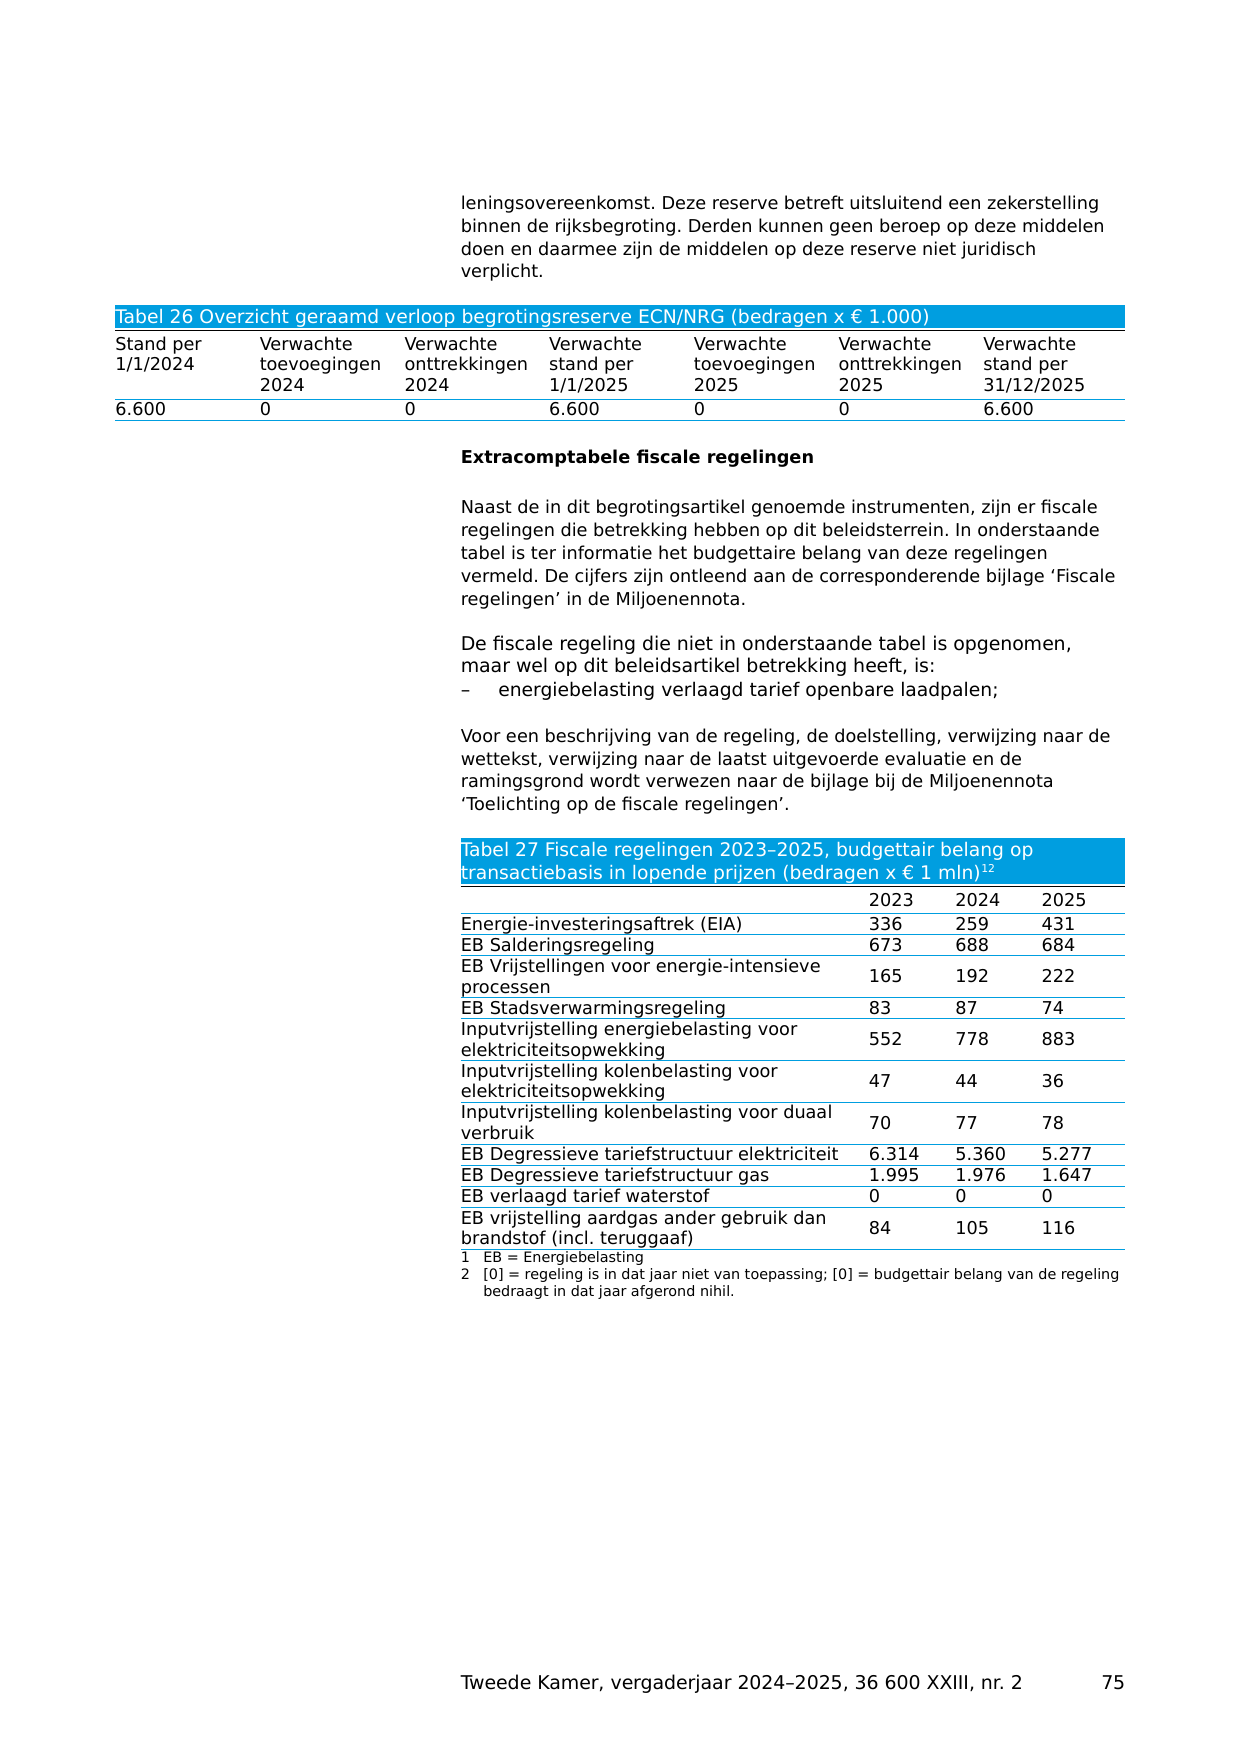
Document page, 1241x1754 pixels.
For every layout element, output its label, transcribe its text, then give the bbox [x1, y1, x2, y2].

table_cell Stand per 1/1/2024 [115, 331, 257, 398]
table_cell 70 [866, 1103, 952, 1144]
table_cell 116 [1039, 1208, 1125, 1249]
table_cell 883 [1039, 1019, 1125, 1060]
table_cell 1.995 [866, 1166, 952, 1186]
table_cell 83 [866, 998, 952, 1018]
table_cell Inputvrijstelling energiebelasting voor elektriciteitsopwekking [461, 1019, 866, 1060]
table_cell 0 [835, 400, 980, 420]
table_cell 6.600 [546, 400, 691, 420]
table_cell 84 [866, 1208, 952, 1249]
table_cell 5.277 [1039, 1145, 1125, 1165]
text Naast de in dit begrotingsartikel genoemde instrumenten, zijn er fiscale regelingen die betrekking hebben op dit beleidsterrein. In onderstaande tabel is ter informatie het budgettaire belang van deze regelingen vermeld. De cijfers zijn ontleend aan de corresponderende bijlage ‘Fiscale regelingen’ in de Miljoenennota. [461, 495, 1125, 610]
table_cell 2024 [952, 887, 1038, 913]
table_cell EB Degressieve tariefstructuur elektriciteit [461, 1145, 866, 1165]
table_cell Verwachte onttrekkingen 2024 [401, 331, 546, 398]
list [0] = regeling is in dat jaar niet van toepassing; [0] = budgettair belang van de regeling bedraagt in dat jaar afgerond nihil. [461, 1266, 1125, 1300]
table_cell EB verlaagd tarief waterstof [461, 1187, 866, 1207]
table_cell 673 [866, 935, 952, 955]
table_cell Verwachte onttrekkingen 2025 [835, 331, 980, 398]
table_cell 0 [1039, 1187, 1125, 1207]
table_cell 5.360 [952, 1145, 1038, 1165]
table_cell 0 [952, 1187, 1038, 1207]
table_cell EB Vrijstellingen voor energie-intensieve processen [461, 956, 866, 997]
text Extracomptabele fiscale regelingen [461, 445, 1125, 468]
table_cell Verwachte stand per 1/1/2025 [546, 331, 691, 398]
table_cell 0 [401, 400, 546, 420]
table_cell [461, 887, 866, 913]
table_cell Verwachte toevoegingen 2024 [257, 331, 401, 398]
table_cell 74 [1039, 998, 1125, 1018]
table_cell 6.314 [866, 1145, 952, 1165]
table_cell 87 [952, 998, 1038, 1018]
table_cell 688 [952, 935, 1038, 955]
table_cell 6.600 [115, 400, 257, 420]
table_cell 77 [952, 1103, 1038, 1144]
table_cell 78 [1039, 1103, 1125, 1144]
list energiebelasting verlaagd tarief openbare laadpalen; [461, 677, 1125, 702]
table_cell Inputvrijstelling kolenbelasting voor duaal verbruik [461, 1103, 866, 1144]
table_cell 552 [866, 1019, 952, 1060]
table_cell 36 [1039, 1061, 1125, 1102]
table_cell 431 [1039, 914, 1125, 934]
table_cell 2025 [1039, 887, 1125, 913]
table_cell 105 [952, 1208, 1038, 1249]
table_cell 684 [1039, 935, 1125, 955]
table_cell 778 [952, 1019, 1038, 1060]
table_cell 336 [866, 914, 952, 934]
table_cell 6.600 [980, 400, 1125, 420]
table_cell 192 [952, 956, 1038, 997]
table_cell EB Degressieve tariefstructuur gas [461, 1166, 866, 1186]
list EB = Energiebelasting [461, 1250, 1125, 1266]
table_cell 44 [952, 1061, 1038, 1102]
table_cell 47 [866, 1061, 952, 1102]
table_cell 1.647 [1039, 1166, 1125, 1186]
table_cell 0 [866, 1187, 952, 1207]
table_cell 2023 [866, 887, 952, 913]
table_cell 259 [952, 914, 1038, 934]
table_cell Verwachte stand per 31/12/2025 [980, 331, 1125, 398]
table_cell 165 [866, 956, 952, 997]
text De fiscale regeling die niet in onderstaande tabel is opgenomen, maar wel op dit beleidsartikel betrekking heeft, is: [461, 633, 1125, 677]
table_cell EB Stadsverwarmingsregeling [461, 998, 866, 1018]
table_cell Energie-investeringsaftrek (EIA) [461, 914, 866, 934]
table_cell EB vrijstelling aardgas ander gebruik dan brandstof (incl. teruggaaf) [461, 1208, 866, 1249]
table_cell EB Salderingsregeling [461, 935, 866, 955]
text Voor een beschrijving van de regeling, de doelstelling, verwijzing naar de wettekst, verwijzing naar de laatst uitgevoerde evaluatie en de ramingsgrond wordt verwezen naar de bijlage bij de Miljoenennota ‘Toelichting op de fiscale regelingen’. [461, 724, 1125, 815]
table_cell Inputvrijstelling kolenbelasting voor elektriciteitsopwekking [461, 1061, 866, 1102]
table_cell 0 [691, 400, 835, 420]
table_cell 0 [257, 400, 401, 420]
table_cell Verwachte toevoegingen 2025 [691, 331, 835, 398]
text leningsovereenkomst. Deze reserve betreft uitsluitend een zekerstelling binnen de rijksbegroting. Derden kunnen geen beroep op deze middelen doen en daarmee zijn de middelen op deze reserve niet juridisch verplicht. [461, 191, 1125, 282]
table_cell 222 [1039, 956, 1125, 997]
table_cell 1.976 [952, 1166, 1038, 1186]
